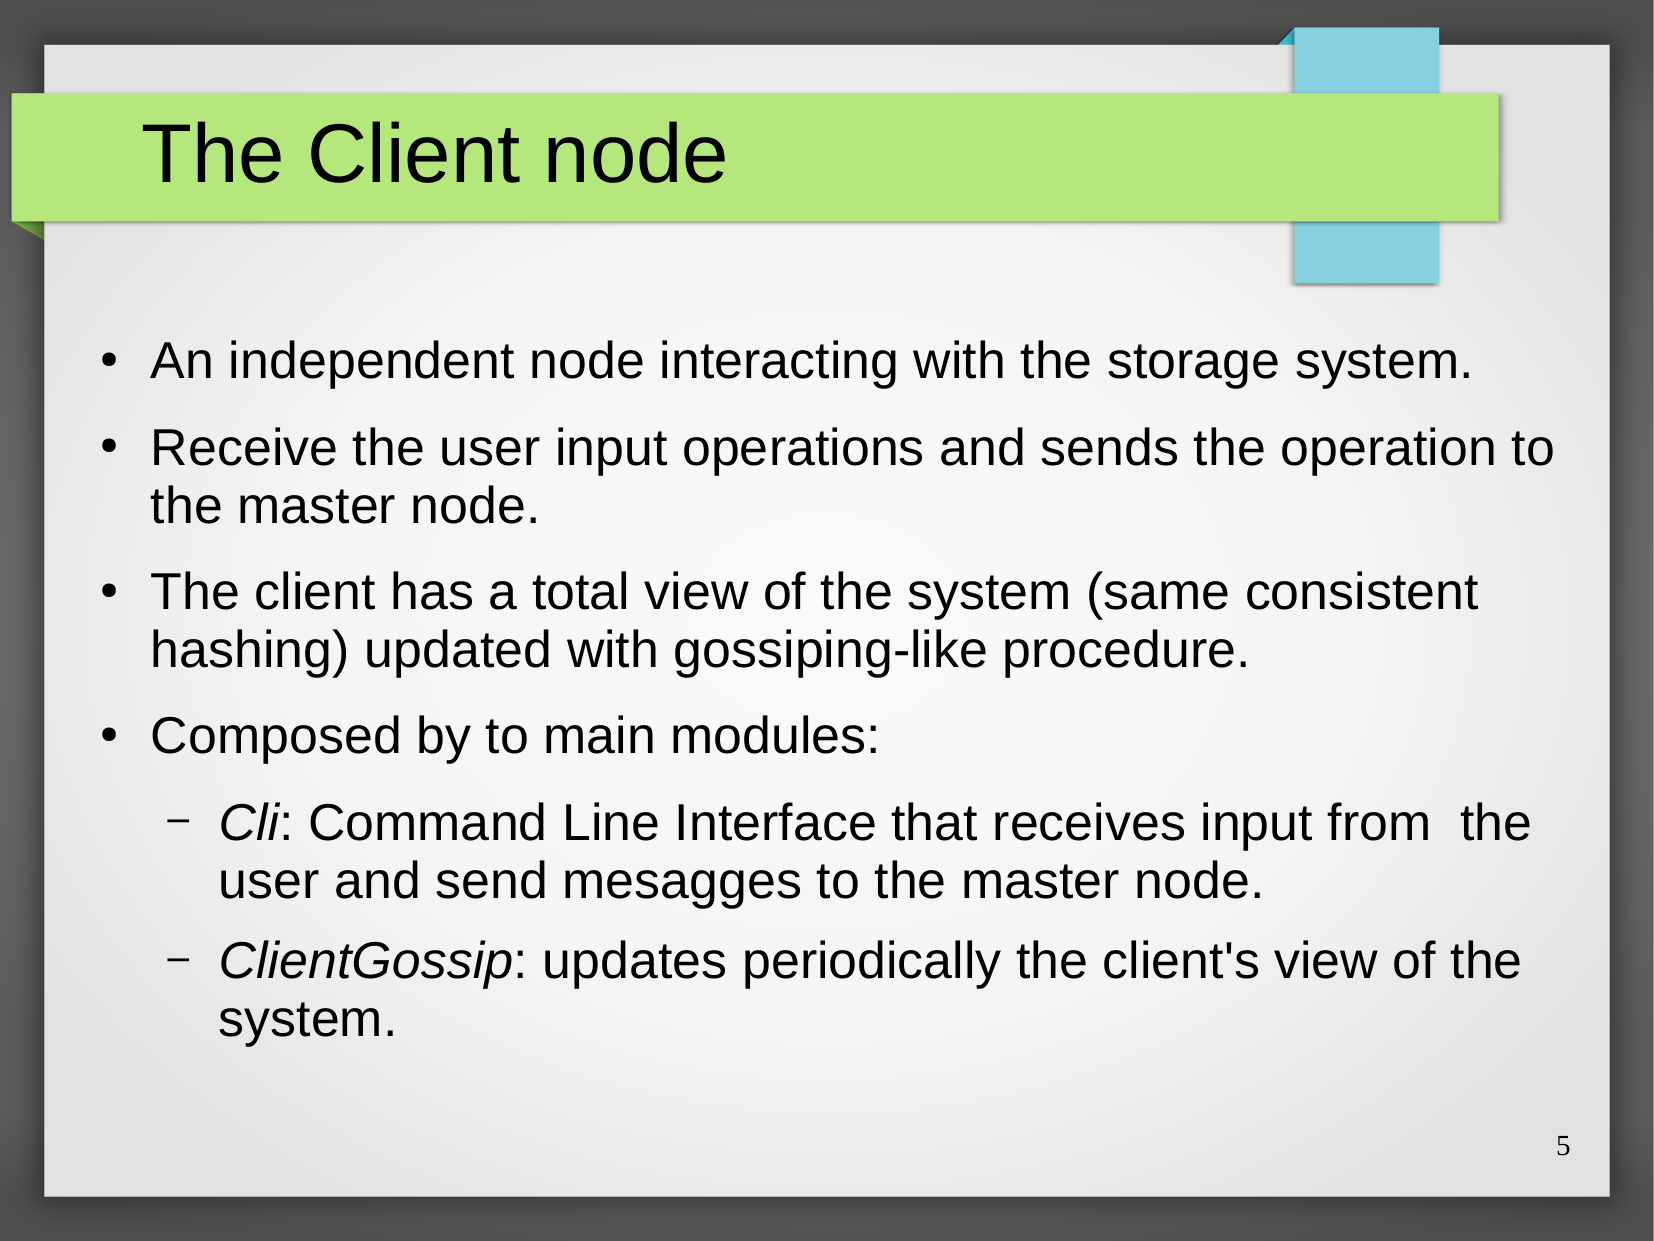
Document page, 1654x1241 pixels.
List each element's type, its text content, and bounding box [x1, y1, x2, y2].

list An independent node interacting with the storage system. Receive the user input operations and sends the operation to the master node. The client has a total view of the system (same consistent hashing) updated with gossiping-like procedure. Composed by to main modules: Cli: Command Line Interface that receives input from the user and send mesagges to the master node. ClientGossip: updates periodically the client's view of the system. [82, 331, 1571, 1052]
title The Client node [141, 82, 827, 225]
picture [0, 0, 1654, 1241]
